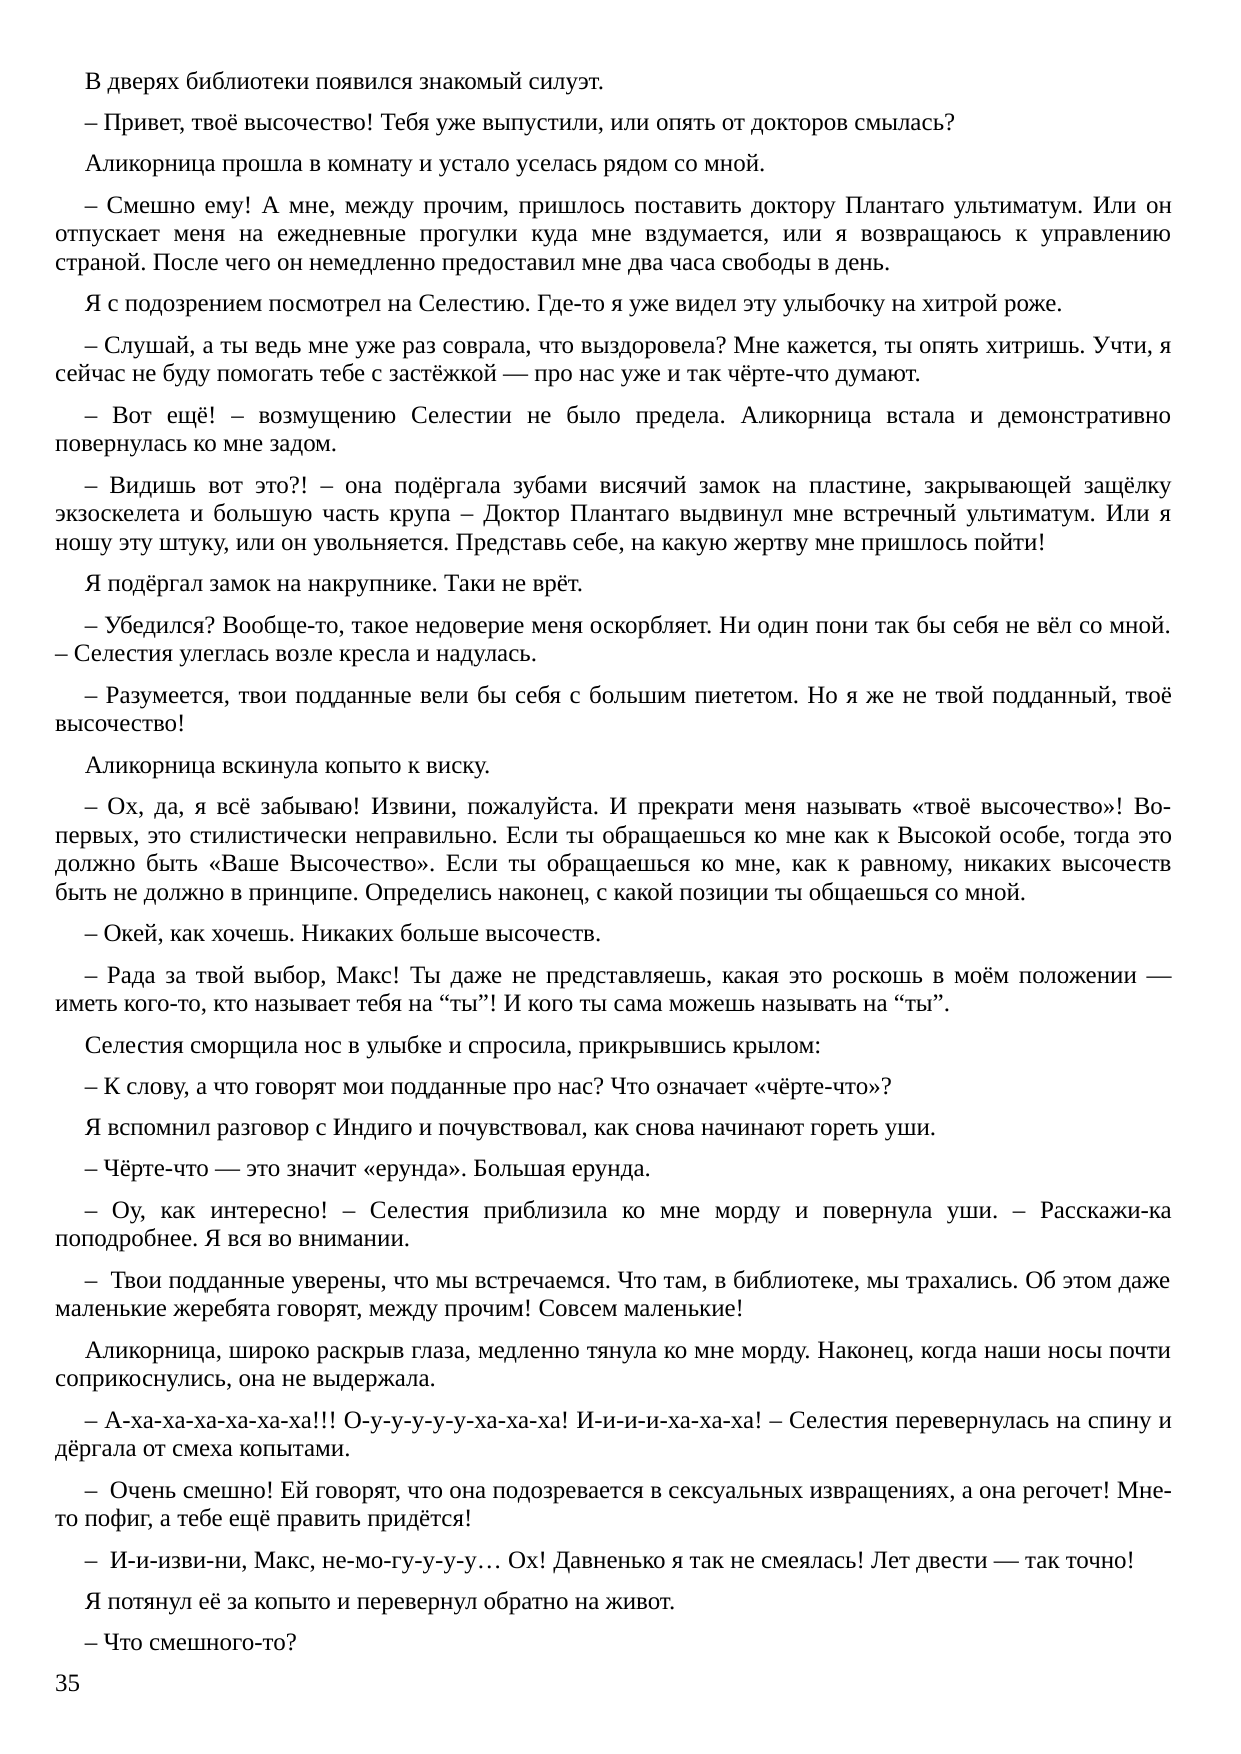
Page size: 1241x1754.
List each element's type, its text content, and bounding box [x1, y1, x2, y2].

text – Рада за твой выбор, Макс! Ты даже не представляешь, какая это роскошь в моём положении — иметь кого-то, кто называет тебя на “ты”! И кого ты сама можешь называть на “ты”. [55, 960, 1173, 1017]
text Селестия сморщила нос в улыбке и спросила, прикрывшись крылом: [55, 1030, 1173, 1058]
text Аликорница, широко раскрыв глаза, медленно тянула ко мне морду. Наконец, когда наши носы почти соприкоснулись, она не выдержала. [55, 1335, 1173, 1392]
text Я подёргал замок на накрупнике. Таки не врёт. [55, 568, 1173, 597]
text – Очень смешно! Ей говорят, что она подозревается в сексуальных извращениях, а она регочет! Мне-то пофиг, а тебе ещё править придётся! [55, 1475, 1173, 1532]
text – И-и-изви-ни, Макс, не-мо-гу-у-у-у… Ох! Давненько я так не смеялась! Лет двести — так точно! [55, 1545, 1173, 1573]
text Аликорница вскинула копыто к виску. [55, 750, 1173, 778]
text – Cмешно ему! А мне, между прочим, пришлось поставить доктору Плантаго ультиматум. Или он отпускает меня на ежедневные прогулки куда мне вздумается, или я возвращаюсь к управлению страной. После чего он немедленно предоставил мне два часа свободы в день. [55, 190, 1173, 276]
text – К слову, а что говорят мои подданные про нас? Что означает «чёрте-что»? [55, 1071, 1173, 1100]
text – Видишь вот это?! – она подёргала зубами висячий замок на пластине, закрывающей защёлку экзоскелета и большую часть крупа – Доктор Плантаго выдвинул мне встречный ультиматум. Или я ношу эту штуку, или он увольняется. Представь себе, на какую жертву мне пришлось пойти! [55, 470, 1173, 556]
text – Что смешного-то? [55, 1627, 1173, 1656]
text – Твои подданные уверены, что мы встречаемся. Что там, в библиотеке, мы трахались. Об этом даже маленькие жеребята говорят, между прочим! Совсем маленькие! [55, 1265, 1173, 1322]
text – Убедился? Вообще-то, такое недоверие меня оскорбляет. Ни один пони так бы себя не вёл со мной. – Селестия улеглась возле кресла и надулась. [55, 610, 1173, 667]
text – Вот ещё! – возмущению Селестии не было предела. Аликорница встала и демонстративно повернулась ко мне задом. [55, 400, 1173, 457]
text – Окей, как хочешь. Никаких больше высочеств. [55, 918, 1173, 947]
text Аликорница прошла в комнату и устало уселась рядом со мной. [55, 148, 1173, 177]
text Я с подозрением посмотрел на Селестию. Где-то я уже видел эту улыбочку на хитрой роже. [55, 288, 1173, 317]
text Я потянул её за копыто и перевернул обратно на живот. [55, 1586, 1173, 1615]
text – Разумеется, твои подданные вели бы себя с большим пиететом. Но я же не твой подданный, твоё высочество! [55, 680, 1173, 737]
text – Чёрте-что — это значит «ерунда». Большая ерунда. [55, 1153, 1173, 1182]
text – Привет, твоё высочество! Тебя уже выпустили, или опять от докторов смылась? [55, 107, 1173, 136]
text – А-ха-ха-ха-ха-ха-ха!!! О-у-у-у-у-у-ха-ха-ха! И-и-и-и-ха-ха-ха! – Селестия перевернулась на спину и дёргала от смеха копытами. [55, 1405, 1173, 1462]
text Я вспомнил разговор с Индиго и почувствовал, как снова начинают гореть уши. [55, 1112, 1173, 1141]
text – Ох, да, я всё забываю! Извини, пожалуйста. И прекрати меня называть «твоё высочество»! Во-первых, это стилистически неправильно. Если ты обращаешься ко мне как к Высокой особе, тогда это должно быть «Ваше Высочество». Если ты обращаешься ко мне, как к равному, никаких высочеств быть не должно в принципе. Определись наконец, с какой позиции ты общаешься со мной. [55, 791, 1173, 906]
text – Слушай, а ты ведь мне уже раз соврала, что выздоровела? Мне кажется, ты опять хитришь. Учти, я сейчас не буду помогать тебе с застёжкой — про нас уже и так чёрте-что думают. [55, 330, 1173, 387]
text – Оу, как интересно! – Селестия приблизила ко мне морду и повернула уши. – Расскажи-ка поподробнее. Я вся во внимании. [55, 1195, 1173, 1252]
text В дверях библиотеки появился знакомый силуэт. [55, 66, 1173, 95]
